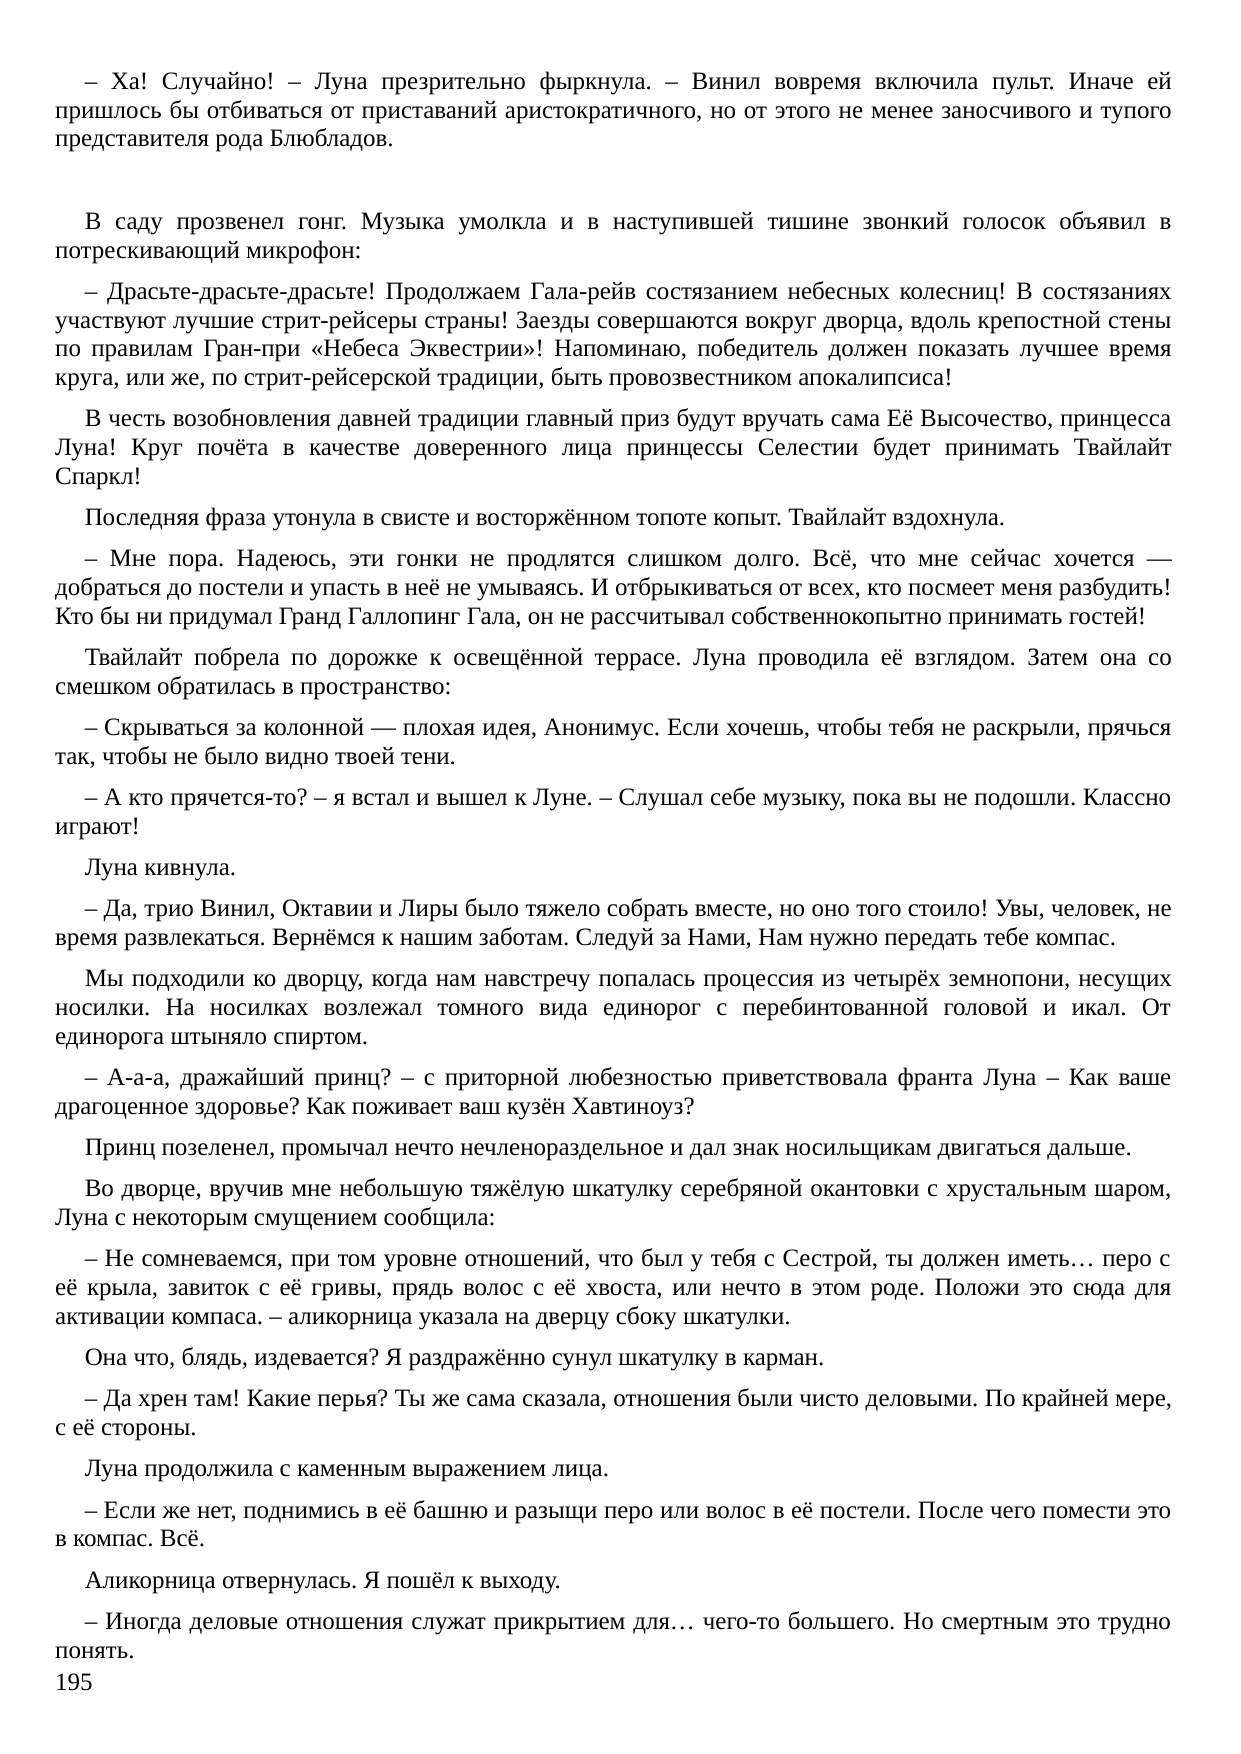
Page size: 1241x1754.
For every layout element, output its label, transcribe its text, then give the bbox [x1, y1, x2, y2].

text Она что, блядь, издевается? Я раздражённо сунул шкатулку в карман. [55, 1342, 1173, 1371]
text – Да хрен там! Какие перья? Ты же сама сказала, отношения были чисто деловыми. По крайней мере, с её стороны. [55, 1383, 1173, 1441]
text – Иногда деловые отношения служат прикрытием для… чего-то большего. Но смертным это трудно понять. [55, 1606, 1173, 1663]
text Во дворце, вручив мне небольшую тяжёлую шкатулку серебряной окантовки с хрустальным шаром, Луна с некоторым смущением сообщила: [55, 1173, 1173, 1231]
text Аликорница отвернулась. Я пошёл к выходу. [55, 1565, 1173, 1593]
text – Да, трио Винил, Октавии и Лиры было тяжело собрать вместе, но оно того стоило! Увы, человек, не время развлекаться. Вернёмся к нашим заботам. Следуй за Нами, Нам нужно передать тебе компас. [55, 893, 1173, 951]
text Принц позеленел, промычал нечто нечленораздельное и дал знак носильщикам двигаться дальше. [55, 1132, 1173, 1161]
text – А кто прячется-то? – я встал и вышел к Луне. – Слушал себе музыку, пока вы не подошли. Классно играют! [55, 782, 1173, 840]
text – Не сомневаемся, при том уровне отношений, что был у тебя с Сестрой, ты должен иметь… перо с её крыла, завиток с её гривы, прядь волос с её хвоста, или нечто в этом роде. Положи это сюда для активации компаса. – аликорница указала на дверцу сбоку шкатулки. [55, 1243, 1173, 1330]
text Последняя фраза утонула в свисте и восторжённом топоте копыт. Твайлайт вздохнула. [55, 502, 1173, 531]
text В честь возобновления давней традиции главный приз будут вручать сама Её Высочество, принцесса Луна! Круг почёта в качестве доверенного лица принцессы Селестии будет принимать Твайлайт Спаркл! [55, 403, 1173, 490]
text – Если же нет, поднимись в её башню и разыщи перо или волос в её постели. После чего помести это в компас. Всё. [55, 1495, 1173, 1552]
text В саду прозвенел гонг. Музыка умолкла и в наступившей тишине звонкий голосок объявил в потрескивающий микрофон: [55, 206, 1173, 263]
text – Скрываться за колонной — плохая идея, Анонимус. Если хочешь, чтобы тебя не раскрыли, прячься так, чтобы не было видно твоей тени. [55, 712, 1173, 770]
text – Драсьте-драсьте-драсьте! Продолжаем Гала-рейв состязанием небесных колесниц! В состязаниях участвуют лучшие стрит-рейсеры страны! Заезды совершаются вокруг дворца, вдоль крепостной стены по правилам Гран-при «Небеса Эквестрии»! Напоминаю, победитель должен показать лучшее время круга, или же, по стрит-рейсерской традиции, быть провозвестником апокалипсиса! [55, 276, 1173, 391]
text Твайлайт побрела по дорожке к освещённой террасе. Луна проводила её взглядом. Затем она со смешком обратилась в пространство: [55, 642, 1173, 700]
text – Ха! Случайно! – Луна презрительно фыркнула. – Винил вовремя включила пульт. Иначе ей пришлось бы отбиваться от приставаний аристократичного, но от этого не менее заносчивого и тупого представителя рода Блюбладов. [55, 66, 1173, 152]
text Мы подходили ко дворцу, когда нам навстречу попалась процессия из четырёх земнопони, несущих носилки. На носилках возлежал томного вида единорог с перебинтованной головой и икал. От единорога штыняло спиртом. [55, 963, 1173, 1050]
text – Мне пора. Надеюсь, эти гонки не продлятся слишком долго. Всё, что мне сейчас хочется — добраться до постели и упасть в неё не умываясь. И отбрыкиваться от всех, кто посмеет меня разбудить! Кто бы ни придумал Гранд Галлопинг Гала, он не рассчитывал собственнокопытно принимать гостей! [55, 543, 1173, 630]
text Луна продолжила с каменным выражением лица. [55, 1453, 1173, 1482]
text Луна кивнула. [55, 852, 1173, 881]
text – А-а-а, дражайший принц? – с приторной любезностью приветствовала франта Луна – Как ваше драгоценное здоровье? Как поживает ваш кузён Хавтиноуз? [55, 1062, 1173, 1120]
